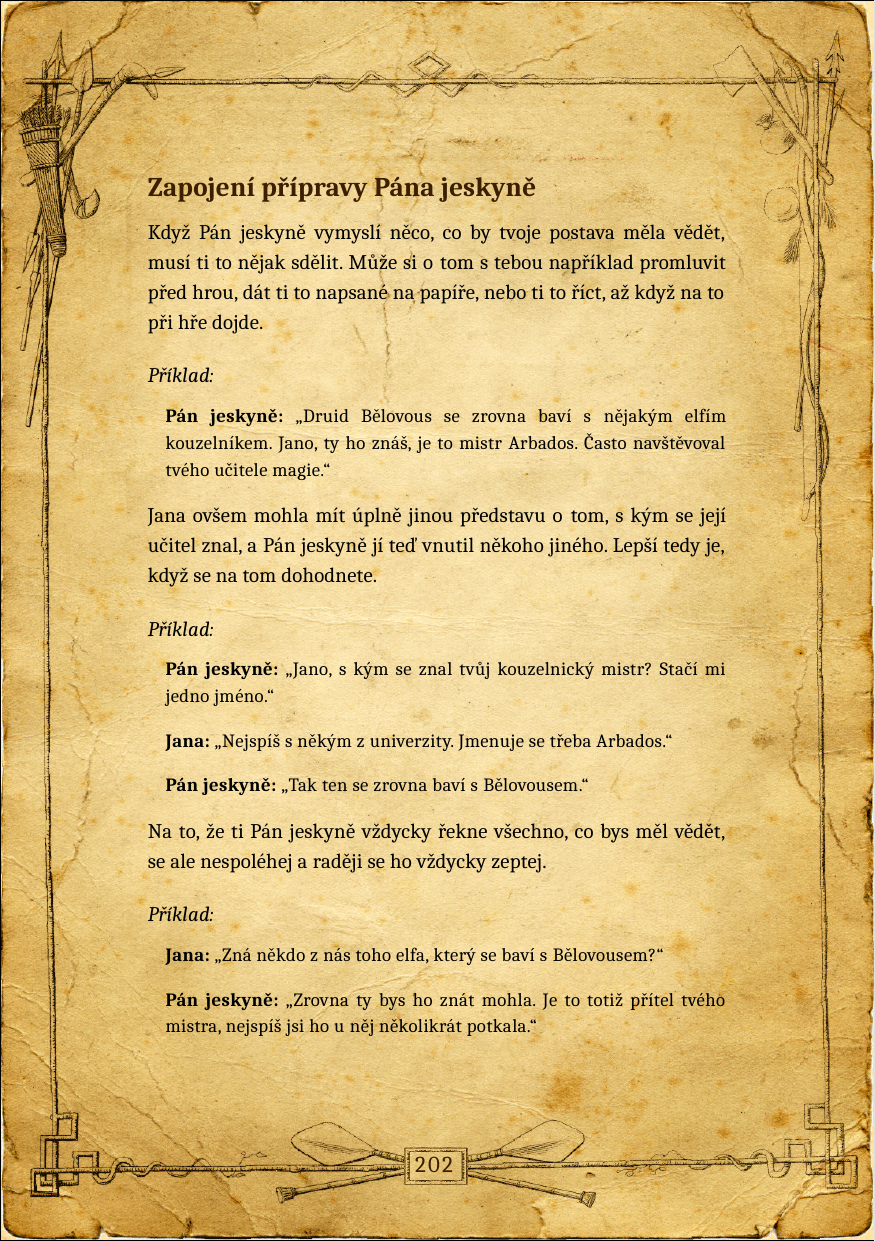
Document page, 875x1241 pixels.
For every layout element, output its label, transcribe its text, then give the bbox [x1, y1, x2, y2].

text Příklad: [148, 364, 726, 388]
text Jana: „Nejspíš s⁠ někým z⁠ univerzity. Jmenuje se třeba Arbados.“ [165, 730, 726, 752]
text Pán jeskyně: „Tak ten se zrovna baví s⁠ Bělovousem.“ [165, 775, 726, 796]
text Jana: „Zná někdo z⁠ nás toho elfa, který se baví s⁠ Bělovousem?“ [165, 944, 726, 966]
text Pán jeskyně: „Druid Bělovous se zrovna baví s⁠ nějakým elfím kouzelníkem. Jano, ty ho znáš, je to mistr Arbados. Často navštěvoval tvého učitele magie.“ [165, 406, 726, 481]
text Příklad: [148, 617, 726, 641]
text Na to, že ti Pán jeskyně vždycky řekne všechno, co bys měl vědět, se ale nespoléhej a⁠ raději se ho vždycky zeptej. [148, 819, 726, 873]
subtitle Zapojení přípravy Pána jeskyně [148, 172, 726, 203]
text Jana ovšem mohla mít úplně jinou představu o⁠ tom, s⁠ kým se její učitel znal, a⁠ Pán jeskyně jí teď vnutil někoho jiného. Lepší tedy je, když se na tom dohodnete. [148, 504, 726, 588]
picture [1, 1, 874, 1240]
text Pán jeskyně: „Zrovna ty bys ho znát mohla. Je to totiž přítel tvého mistra, nejspíš jsi ho u⁠ něj několikrát potkala.“ [165, 989, 726, 1038]
text Když Pán jeskyně vymyslí něco, co by tvoje postava měla vědět, musí ti to nějak sdělit. Může si o⁠ tom s⁠ tebou například promluvit před hrou, dát ti to napsané na papíře, nebo ti to říct, až když na to při hře dojde. [148, 221, 726, 334]
text Příklad: [148, 903, 726, 927]
text Pán jeskyně: „Jano, s⁠ kým se znal tvůj kouzelnický mistr? Stačí mi jedno jméno.“ [165, 659, 726, 707]
